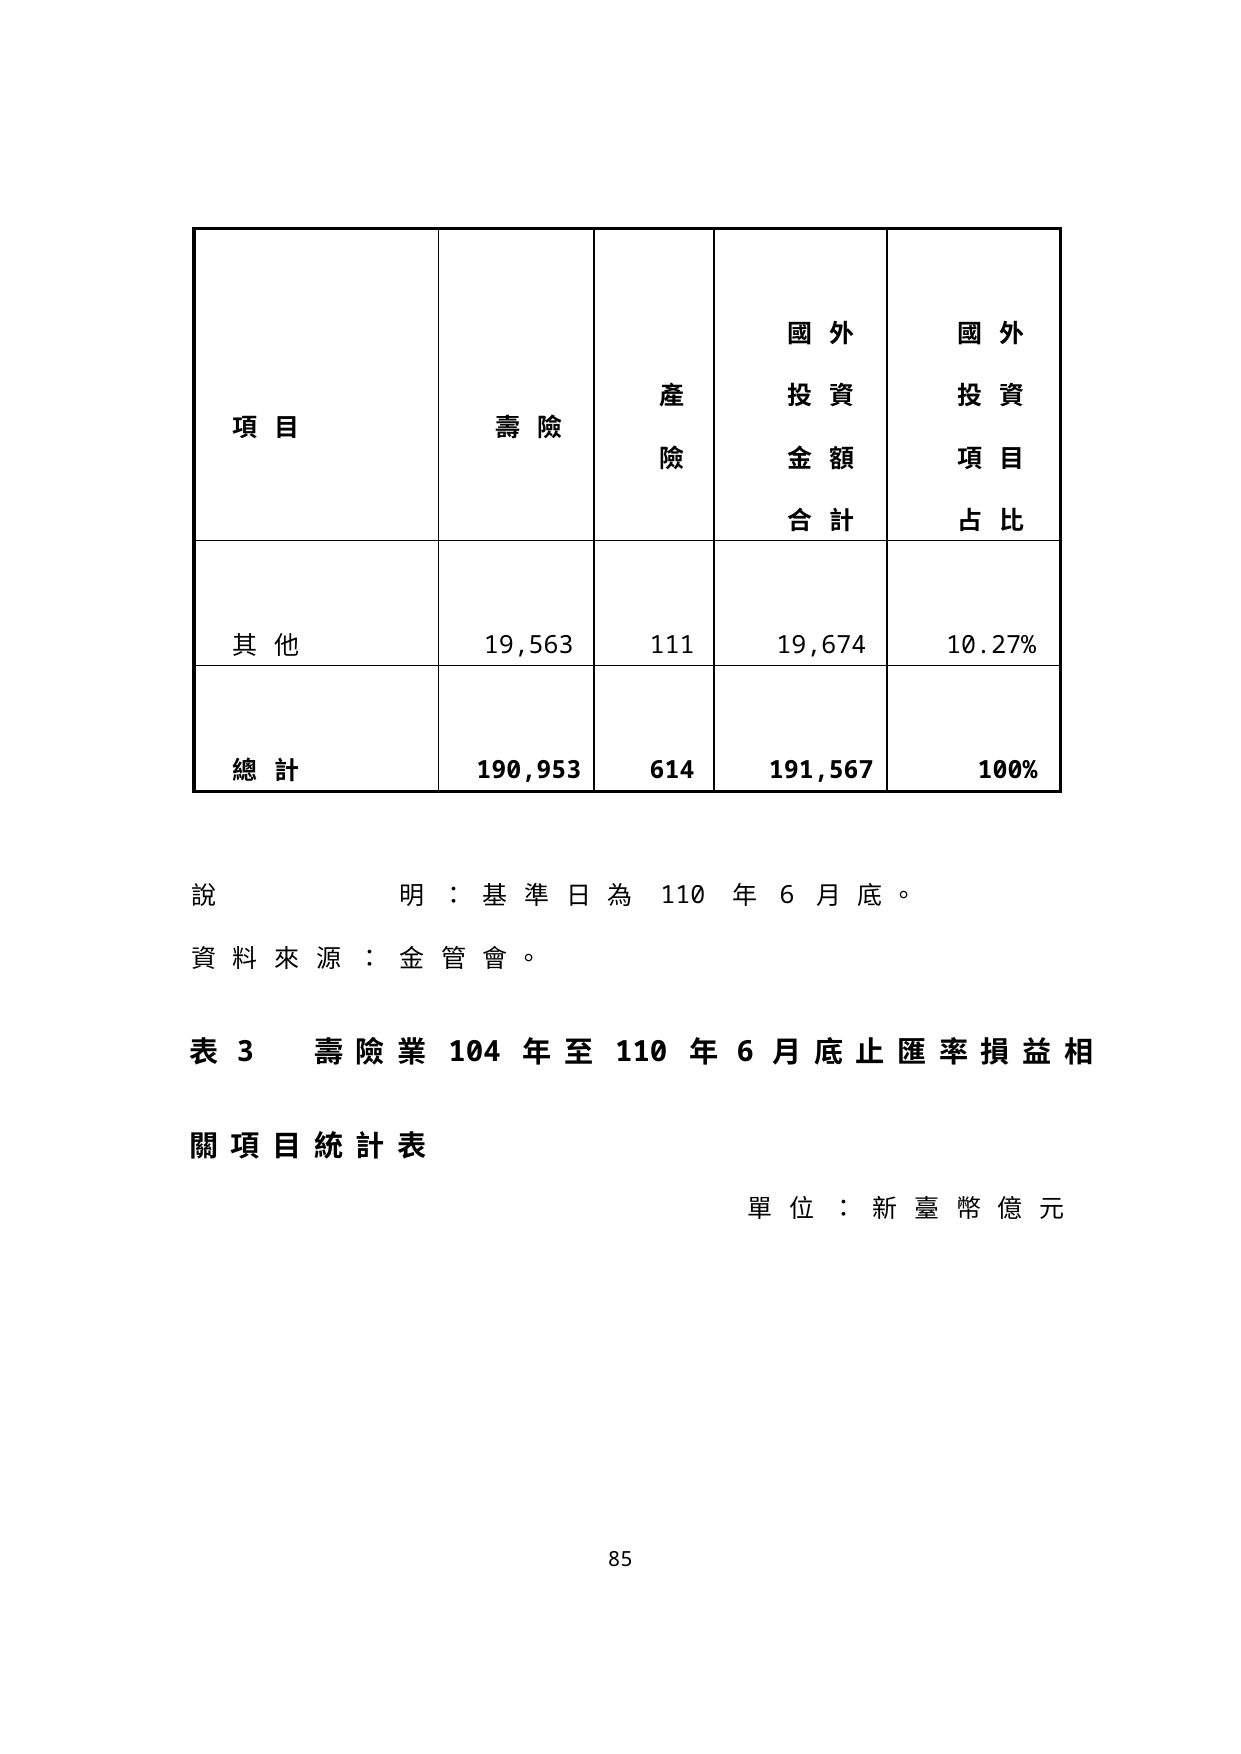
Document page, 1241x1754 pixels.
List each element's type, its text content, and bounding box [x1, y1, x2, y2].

table_cell 其他 [196, 541, 438, 665]
table_header 項目 [196, 230, 438, 540]
text 說 明：基準日為110年6月底。 [183, 852, 1058, 915]
table_cell 10.27% [888, 541, 1059, 665]
table_cell 614 [595, 666, 713, 790]
table_cell 19,674 [715, 541, 886, 665]
text 單位：新臺幣億元 [183, 1165, 1072, 1227]
table_header 產險 [595, 230, 713, 540]
table_cell 190,953 [439, 666, 593, 790]
table_header 國外投資 金額合計 [715, 230, 886, 540]
table_cell 總計 [196, 666, 438, 790]
table_cell 111 [595, 541, 713, 665]
text 表3 壽險業104年至110年6月底止匯率損益相關項目統計表 [168, 977, 1108, 1165]
text 資料來源：金管會。 [183, 915, 1058, 977]
table_cell 100% [888, 666, 1059, 790]
table_header 壽險 [439, 230, 593, 540]
table_cell 191,567 [715, 666, 886, 790]
table_cell 19,563 [439, 541, 593, 665]
table_header 國外投資 項目占比 [888, 230, 1059, 540]
